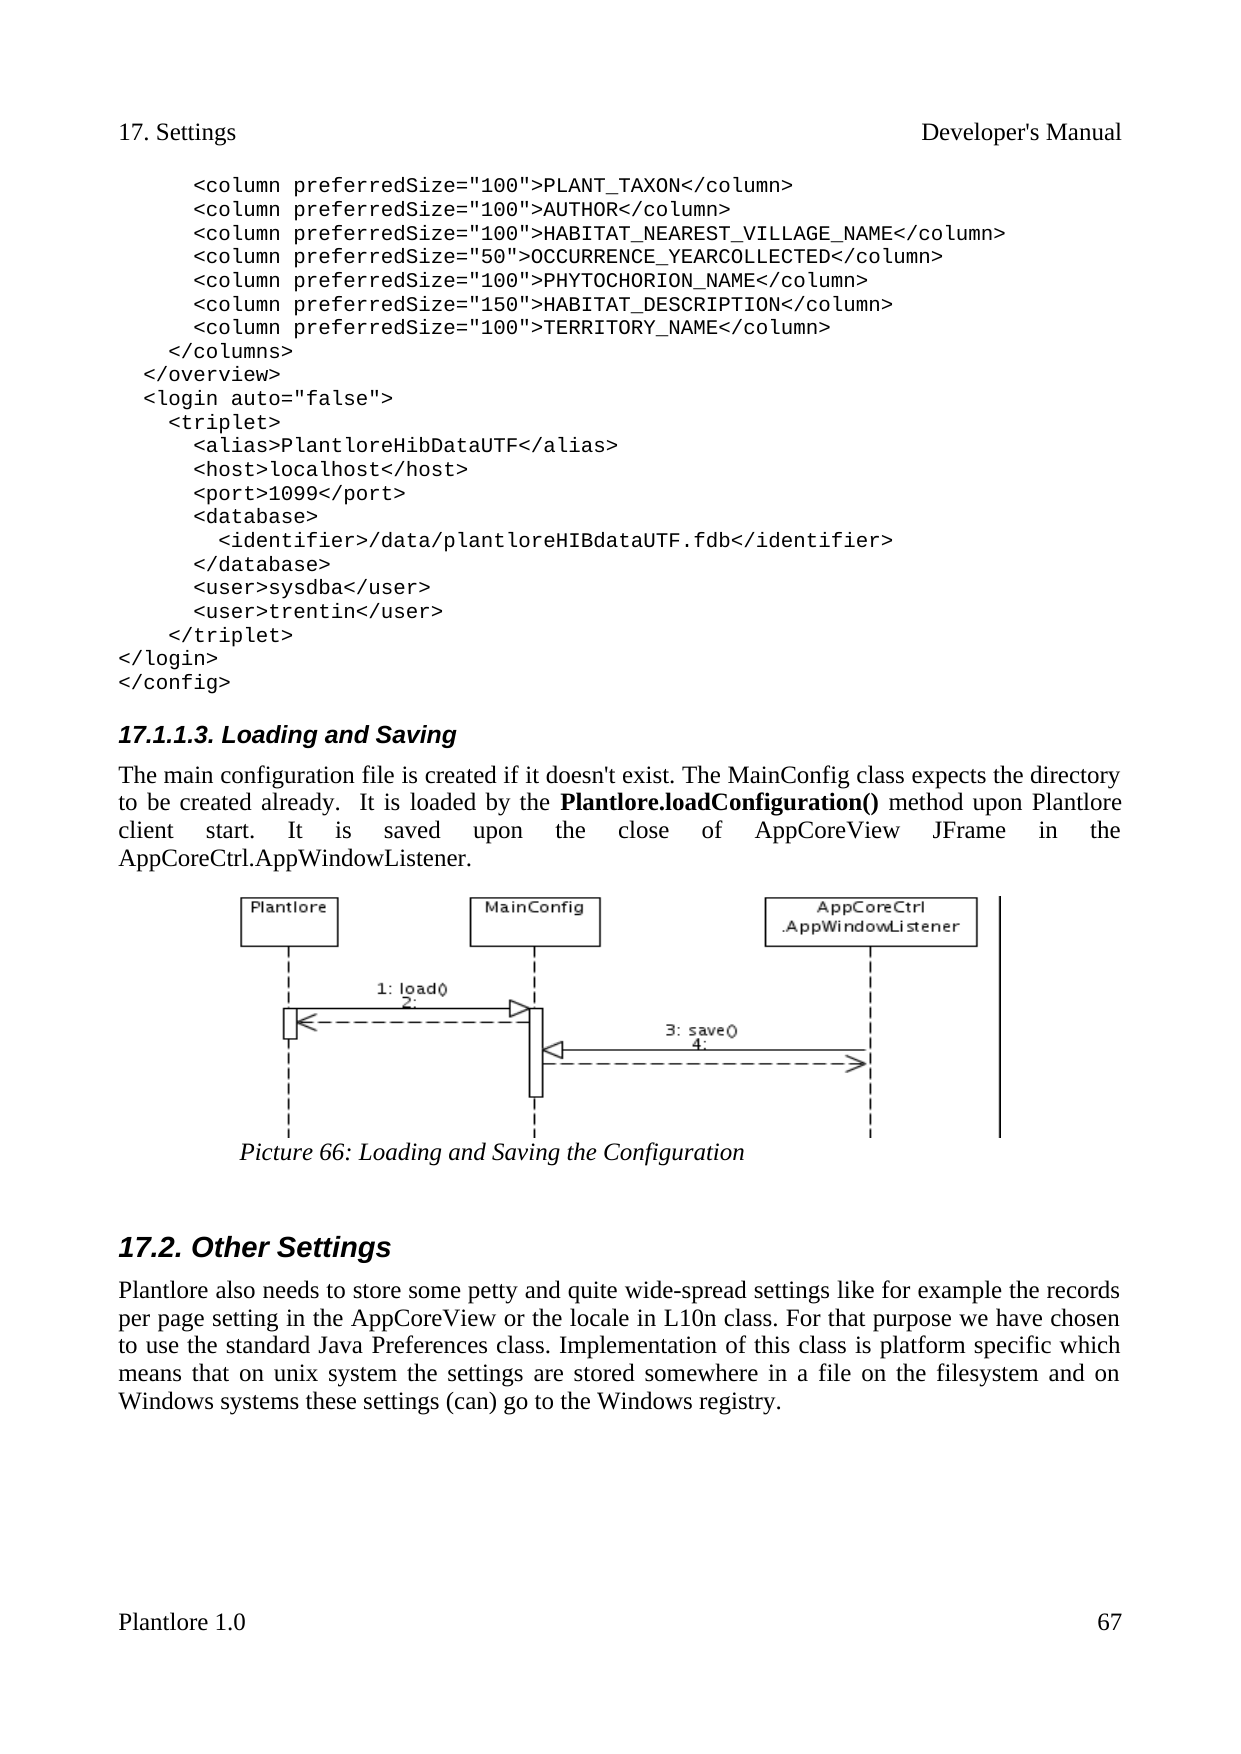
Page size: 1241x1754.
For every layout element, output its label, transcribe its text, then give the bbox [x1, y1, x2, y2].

text <alias>PlantloreHibDataUTF</alias> [118, 435, 1122, 459]
text </config> [118, 672, 1122, 696]
text <database> [118, 506, 1122, 530]
text <column preferredSize="100">TERRITORY_NAME</column> [118, 317, 1122, 341]
text Picture 66: Loading and Saving the Configuration [239, 1138, 1001, 1166]
text </columns> [118, 341, 1122, 364]
text <column preferredSize="150">HABITAT_DESCRIPTION</column> [118, 293, 1122, 317]
text <column preferredSize="100">PHYTOCHORION_NAME</column> [118, 270, 1122, 293]
text </database> [118, 554, 1122, 577]
text <login auto="false"> [118, 388, 1122, 412]
text The main configuration file is created if it doesn't exist. The MainConfig class expects the directory to be created already. It is loaded by the Plantlore.loadConfiguration() method upon Plantlore client start. It is saved upon the close of AppCoreView JFrame in the AppCoreCtrl.AppWindowListener. [118, 761, 1122, 872]
text </triplet> [118, 624, 1122, 648]
subtitle 17.2. Other Settings [118, 1231, 1122, 1263]
text <column preferredSize="50">OCCURRENCE_YEARCOLLECTED</column> [118, 246, 1122, 270]
text </overview> [118, 364, 1122, 388]
text Plantlore also needs to store some petty and quite wide-spread settings like for example the records per page setting in the AppCoreView or the locale in L10n class. For that purpose we have chosen to use the standard Java Preferences class. Implementation of this class is platform specific which means that on unix system the settings are stored somewhere in a file on the filesystem and on Windows systems these settings (can) go to the Windows registry. [118, 1276, 1122, 1414]
text <user>trentin</user> [118, 601, 1122, 624]
subtitle 17.1.1.3. Loading and Saving [118, 721, 1122, 748]
text <port>1099</port> [118, 483, 1122, 506]
text </login> [118, 648, 1122, 672]
text <identifier>/data/plantloreHIBdataUTF.fdb</identifier> [118, 530, 1122, 554]
text <user>sysdba</user> [118, 577, 1122, 601]
text <column preferredSize="100">AUTHOR</column> [118, 199, 1122, 223]
text <triplet> [118, 412, 1122, 435]
text <column preferredSize="100">HABITAT_NEAREST_VILLAGE_NAME</column> [118, 223, 1122, 246]
text <host>localhost</host> [118, 459, 1122, 483]
text <column preferredSize="100">PLANT_TAXON</column> [118, 175, 1122, 199]
picture [239, 896, 1001, 1138]
